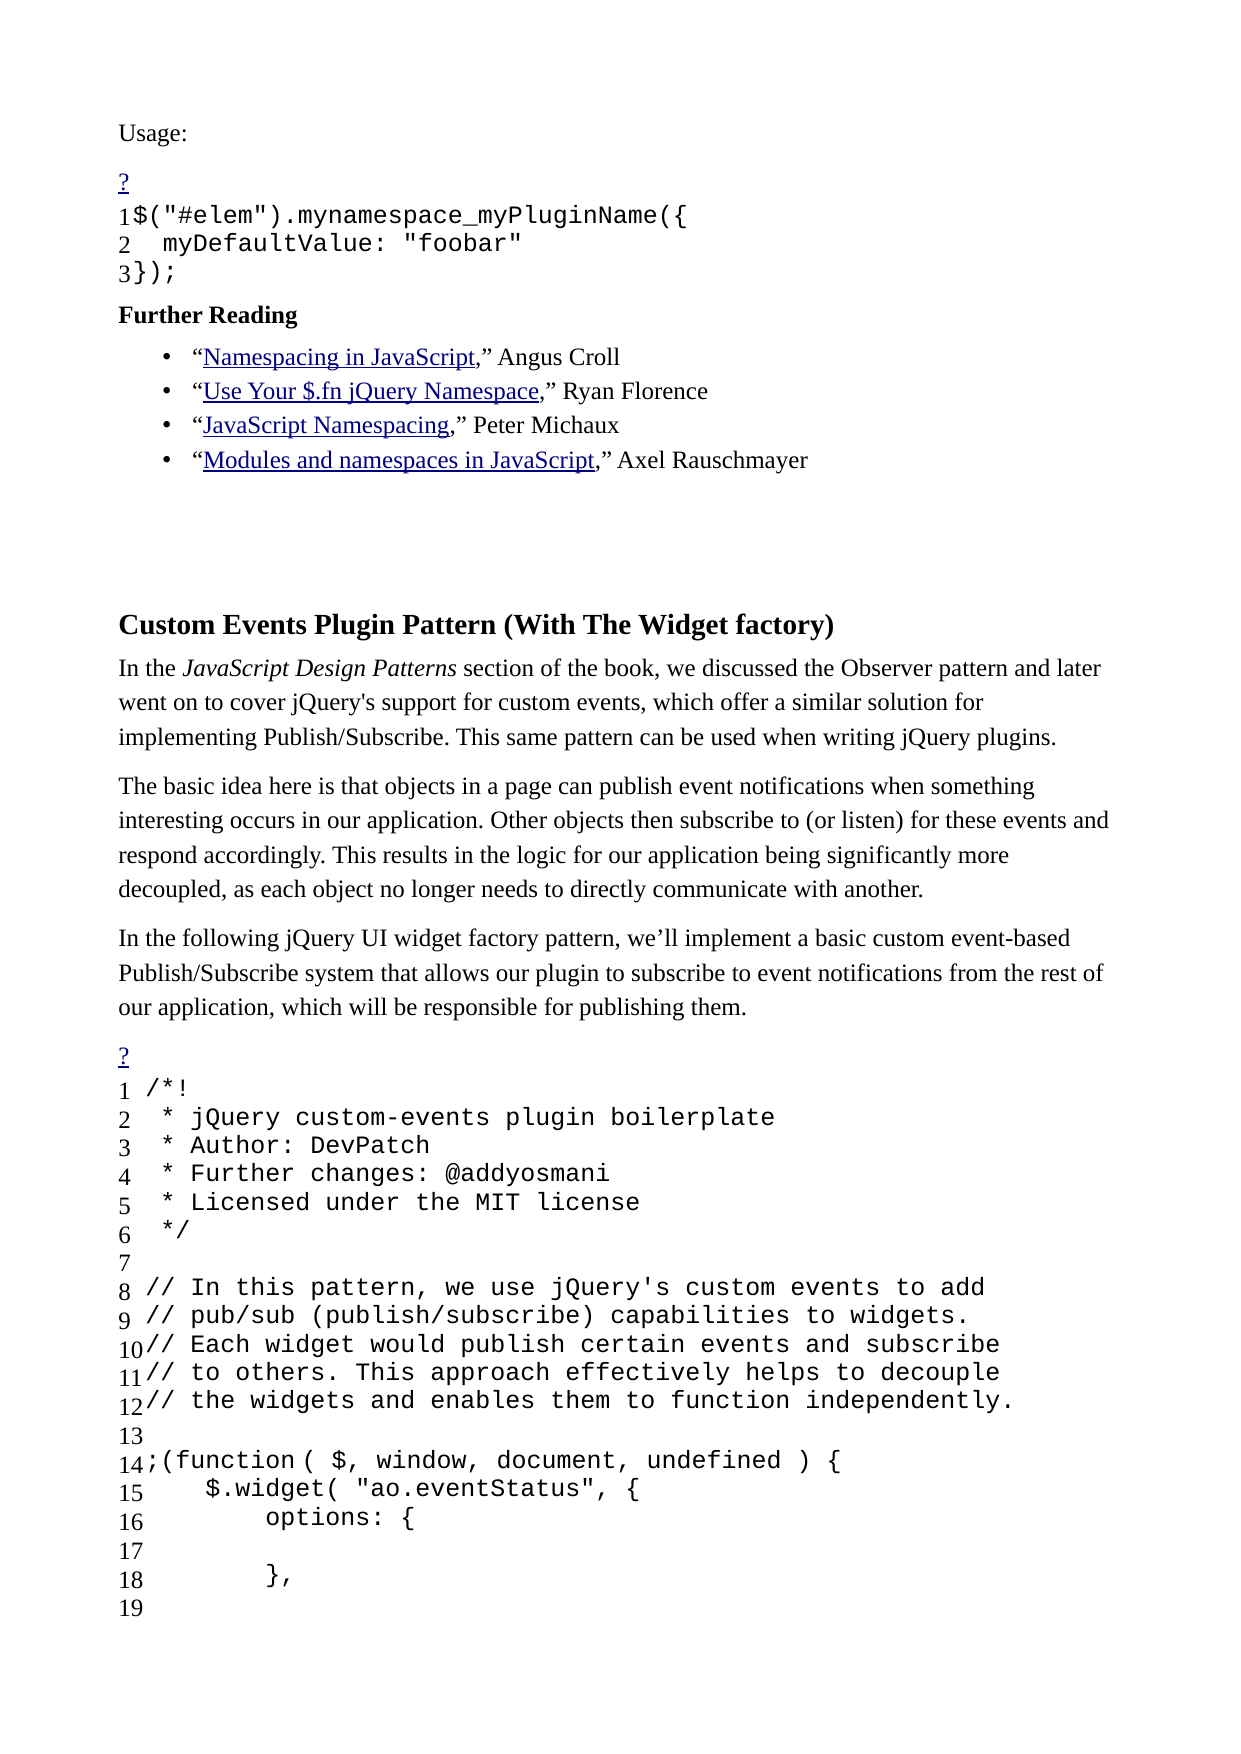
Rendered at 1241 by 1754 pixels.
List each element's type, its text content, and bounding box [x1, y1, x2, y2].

text In the JavaScript Design Patterns section of the book, we discussed the Observer pattern and later went on to cover jQuery's support for custom events, which offer a similar solution for implementing Publish/Subscribe. This same pattern can be used when writing jQuery plugins. [118, 653, 1122, 751]
subtitle Further Reading [118, 300, 1122, 329]
list “Modules and namespaces in JavaScript,” Axel Rauschmayer [162, 445, 1122, 474]
text The basic idea here is that objects in a page can publish event notifications when something interesting occurs in our application. Other objects then subscribe to (or listen) for these events and respond accordingly. This results in the logic for our application being significantly more decoupled, as each object no longer needs to directly communicate with another. [118, 771, 1122, 903]
table_header 1 2 3 4 5 6 7 8 9 10 11 12 13 14 15 16 17 18 19 [118, 1076, 145, 1622]
table_header /*! * jQuery custom-events plugin boilerplate * Author: DevPatch * Further changes: @addyosmani * Licensed under the MIT license */ // In this pattern, we use jQuery's custom events to add // pub/sub (publish/subscribe) capabilities to widgets. // Each widget would publish certain events and subscribe // to others. This approach effectively helps to decouple // the widgets and enables them to function independently. ;(function ( $, window, document, undefined ) { $.widget( "ao.eventStatus", { options: { }, [145, 1076, 1119, 1622]
list “Namespacing in JavaScript,” Angus Croll [162, 342, 1122, 370]
list “Use Your $.fn jQuery Namespace,” Ryan Florence [162, 376, 1122, 405]
table_header 1 2 3 [118, 202, 133, 288]
text Usage: [118, 118, 1122, 147]
subtitle Custom Events Plugin Pattern (With The Widget factory) [118, 607, 1122, 640]
table_header $("#elem").mynamespace_myPluginName({ myDefaultValue: "foobar" }); [133, 202, 694, 288]
text In the following jQuery UI widget factory pattern, we’ll implement a basic custom event-based Publish/Subscribe system that allows our plugin to subscribe to event notifications from the rest of our application, which will be responsible for publishing them. [118, 923, 1122, 1021]
text ? [118, 1041, 1122, 1070]
list “JavaScript Namespacing,” Peter Michaux [162, 411, 1122, 439]
text ? [118, 167, 1122, 196]
